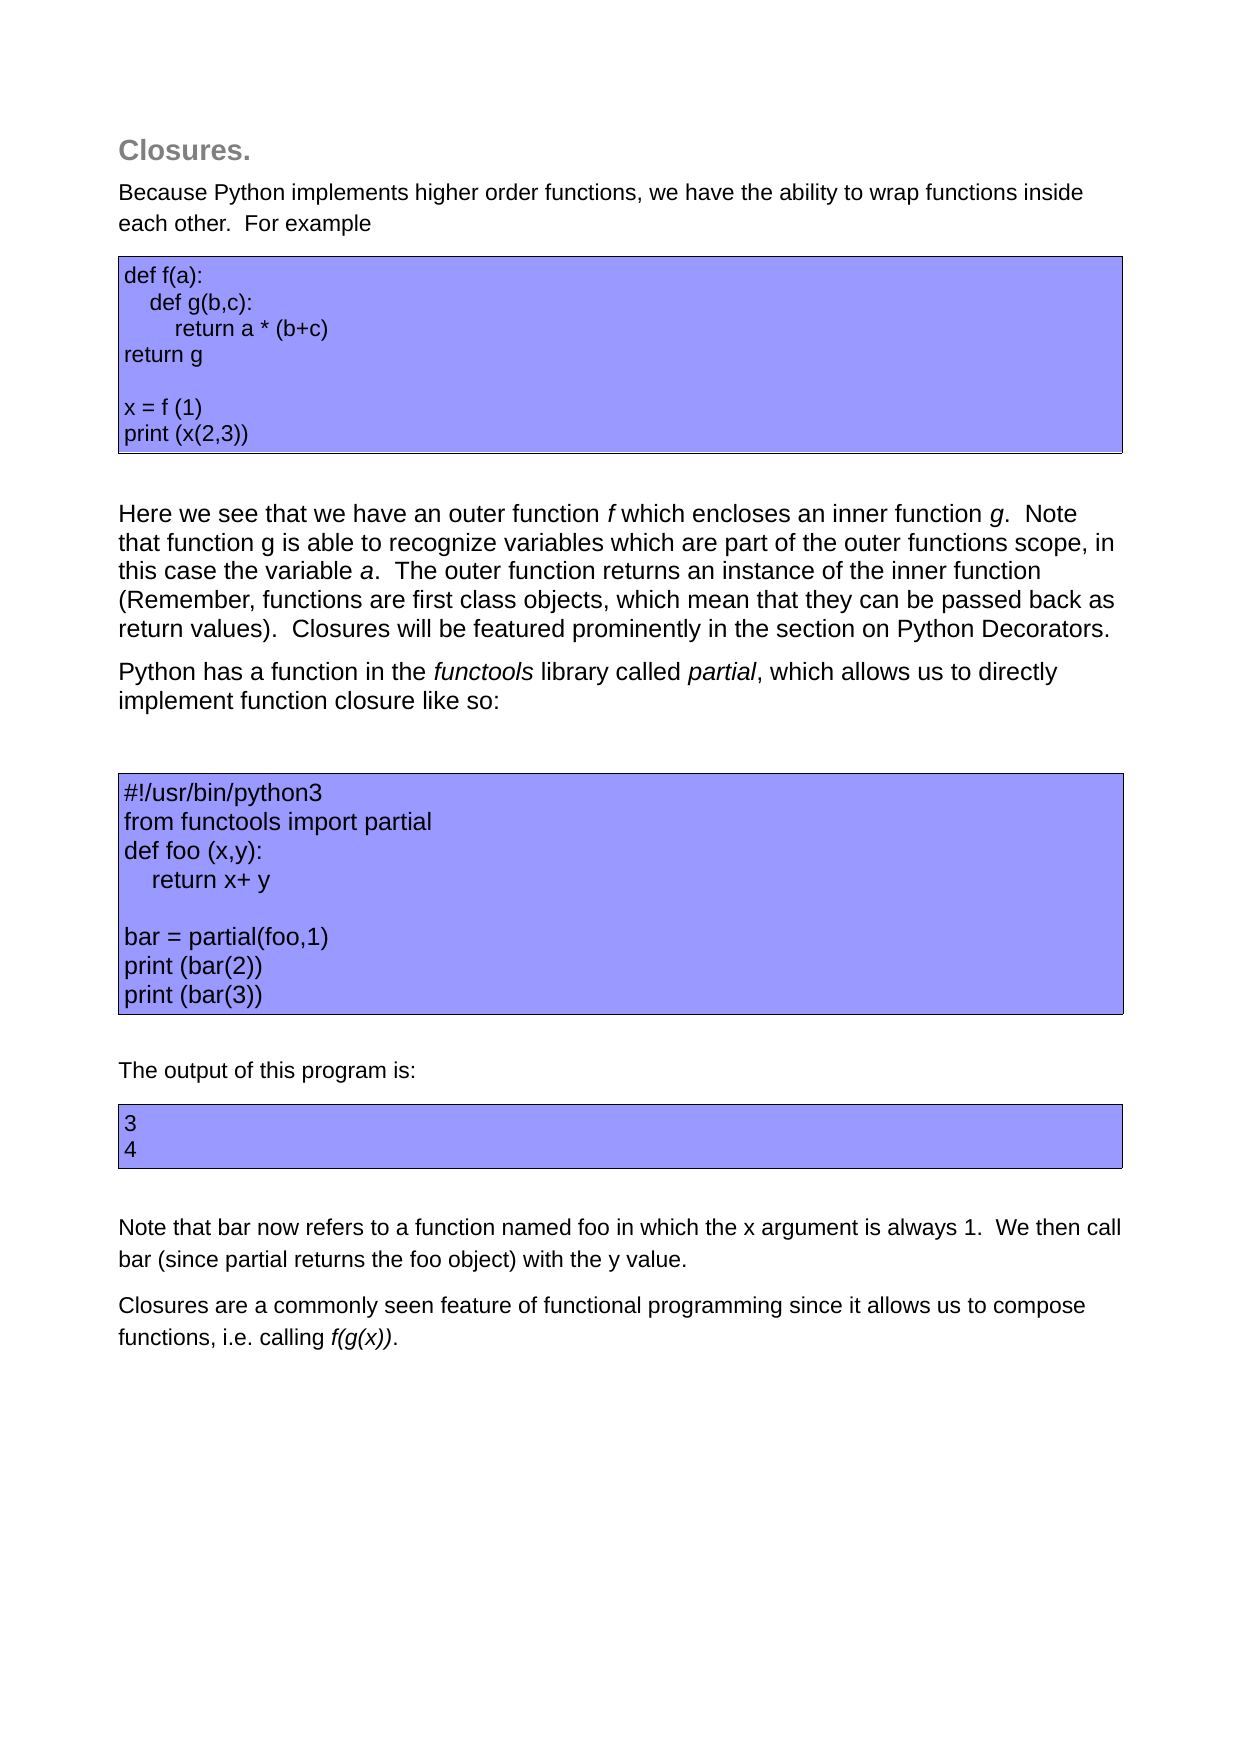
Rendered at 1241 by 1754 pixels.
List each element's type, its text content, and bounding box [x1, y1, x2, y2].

subtitle Note that bar now refers to a function named foo in which the x argument is always 1. We then call bar (since partial returns the foo object) with the y value. [118, 1214, 1122, 1272]
text Here we see that we have an outer function f which encloses an inner function g. Note that function g is able to recognize variables which are part of the outer functions scope, in this case the variable a. The outer function returns an instance of the inner function (Remember, functions are first class objects, which mean that they can be passed back as return values). Closures will be featured prominently in the section on Python Decorators. [118, 499, 1122, 642]
subtitle Closures are a commonly seen feature of functional programming since it allows us to compose functions, i.e. calling f(g(x)). [118, 1292, 1122, 1350]
table_header def f(a): def g(b,c): return a * (b+c) return g x = f (1) print (x(2,3)) [119, 257, 1122, 452]
table_header #!/usr/bin/python3 from functools import partial def foo (x,y): return x+ y bar = partial(foo,1) print (bar(2)) print (bar(3)) [119, 774, 1123, 1014]
table_header 3 4 [119, 1105, 1122, 1168]
text Because Python implements higher order functions, we have the ability to wrap functions inside each other. For example [118, 179, 1122, 237]
subtitle Closures. [118, 133, 1122, 166]
subtitle The output of this program is: [118, 1057, 1122, 1084]
text Python has a function in the functools library called partial, which allows us to directly implement function closure like so: [118, 657, 1122, 714]
